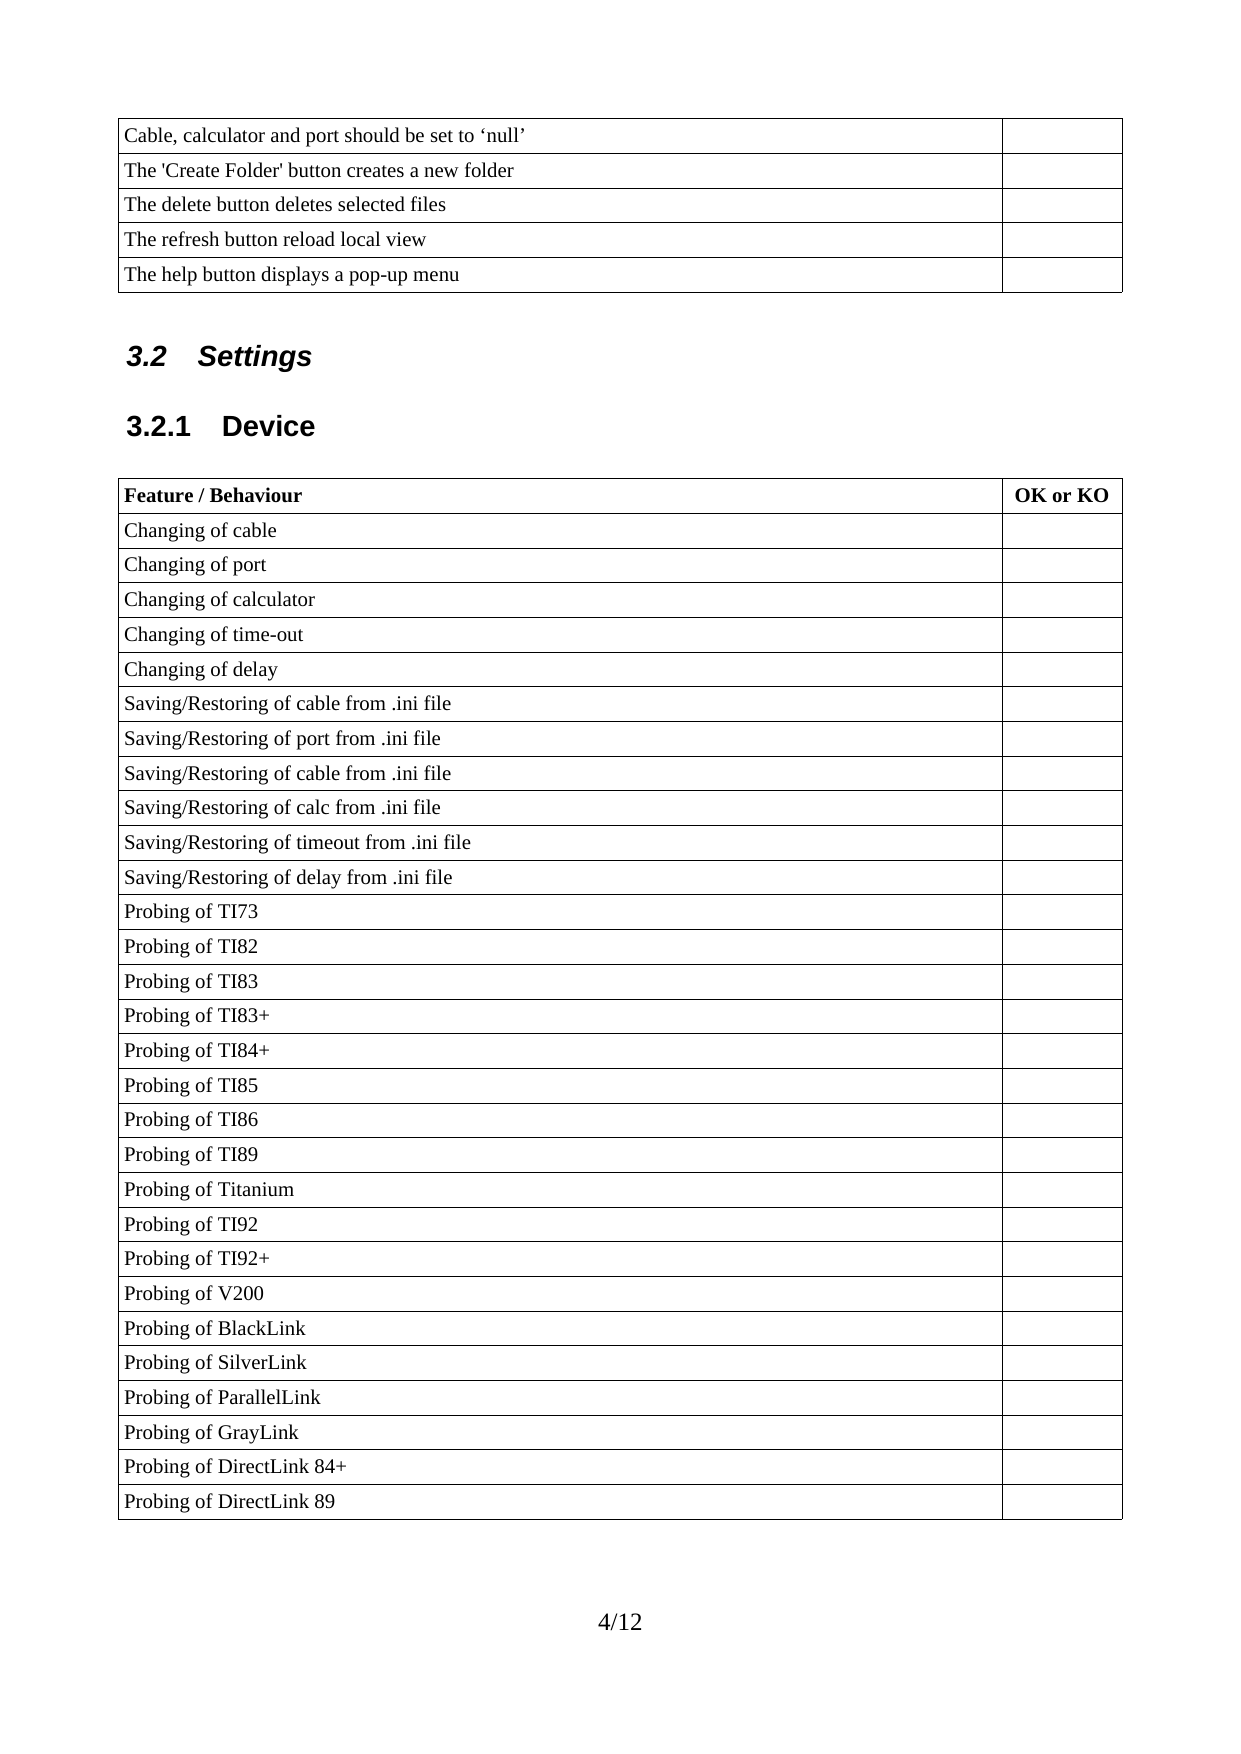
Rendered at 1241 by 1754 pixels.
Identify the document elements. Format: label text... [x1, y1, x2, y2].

table_cell [1003, 1381, 1122, 1415]
table_cell [1003, 1104, 1122, 1137]
table_cell [1003, 687, 1122, 721]
table_cell Cable, calculator and port should be set to ‘null’ [119, 119, 1002, 153]
table_cell The refresh button reload local view [119, 223, 1002, 257]
table_cell [1003, 757, 1122, 790]
table_cell [1003, 1034, 1122, 1068]
table_cell Changing of delay [119, 653, 1002, 686]
table_cell Saving/Restoring of port from .ini file [119, 722, 1002, 756]
table_cell [1003, 583, 1122, 617]
table_cell [1003, 826, 1122, 860]
table_cell Probing of BlackLink [119, 1312, 1002, 1345]
table_cell Probing of TI89 [119, 1138, 1002, 1172]
table_cell Probing of Titanium [119, 1173, 1002, 1207]
table_cell The 'Create Folder' button creates a new folder [119, 154, 1002, 187]
table_cell Probing of TI82 [119, 930, 1002, 964]
table_cell [1003, 549, 1122, 582]
table_cell [1003, 1346, 1122, 1380]
table_header Feature / Behaviour [119, 479, 1002, 513]
table_cell Probing of TI86 [119, 1104, 1002, 1137]
table_cell Probing of V200 [119, 1277, 1002, 1311]
subtitle Settings [118, 340, 1122, 372]
table_cell Probing of TI73 [119, 895, 1002, 929]
table_cell [1003, 861, 1122, 894]
table_cell Changing of cable [119, 514, 1002, 547]
table_cell [1003, 1000, 1122, 1033]
table_cell [1003, 1173, 1122, 1207]
table_cell [1003, 258, 1122, 292]
table_cell [1003, 1138, 1122, 1172]
table_cell The delete button deletes selected files [119, 189, 1002, 222]
table_cell [1003, 514, 1122, 547]
table_cell Saving/Restoring of cable from .ini file [119, 687, 1002, 721]
table_cell [1003, 119, 1122, 153]
table_cell [1003, 1450, 1122, 1484]
table_cell Probing of DirectLink 84+ [119, 1450, 1002, 1484]
table_cell Probing of TI84+ [119, 1034, 1002, 1068]
table_cell [1003, 1485, 1122, 1519]
table_cell Probing of TI92+ [119, 1242, 1002, 1276]
table_cell [1003, 1416, 1122, 1449]
table_cell [1003, 618, 1122, 652]
table_cell Saving/Restoring of calc from .ini file [119, 791, 1002, 825]
table_cell [1003, 895, 1122, 929]
table_cell [1003, 154, 1122, 187]
table_cell Probing of SilverLink [119, 1346, 1002, 1380]
table_cell [1003, 653, 1122, 686]
table_cell Saving/Restoring of cable from .ini file [119, 757, 1002, 790]
table_cell Probing of DirectLink 89 [119, 1485, 1002, 1519]
table_cell Probing of TI83+ [119, 1000, 1002, 1033]
table_header OK or KO [1003, 479, 1122, 513]
table_cell [1003, 722, 1122, 756]
table_cell [1003, 1069, 1122, 1102]
table_cell The help button displays a pop-up menu [119, 258, 1002, 292]
table_cell [1003, 189, 1122, 222]
table_cell [1003, 930, 1122, 964]
table_cell Probing of TI92 [119, 1208, 1002, 1241]
table_cell Saving/Restoring of timeout from .ini file [119, 826, 1002, 860]
table_cell Changing of time-out [119, 618, 1002, 652]
table_cell [1003, 1208, 1122, 1241]
table_cell Changing of port [119, 549, 1002, 582]
table_cell Saving/Restoring of delay from .ini file [119, 861, 1002, 894]
table_cell [1003, 791, 1122, 825]
table_cell Probing of TI85 [119, 1069, 1002, 1102]
table_cell Probing of GrayLink [119, 1416, 1002, 1449]
table_cell [1003, 223, 1122, 257]
table_cell Changing of calculator [119, 583, 1002, 617]
table_cell [1003, 965, 1122, 998]
subtitle Device [118, 410, 1122, 442]
table_cell [1003, 1277, 1122, 1311]
table_cell Probing of ParallelLink [119, 1381, 1002, 1415]
table_cell [1003, 1312, 1122, 1345]
table_cell Probing of TI83 [119, 965, 1002, 998]
table_cell [1003, 1242, 1122, 1276]
